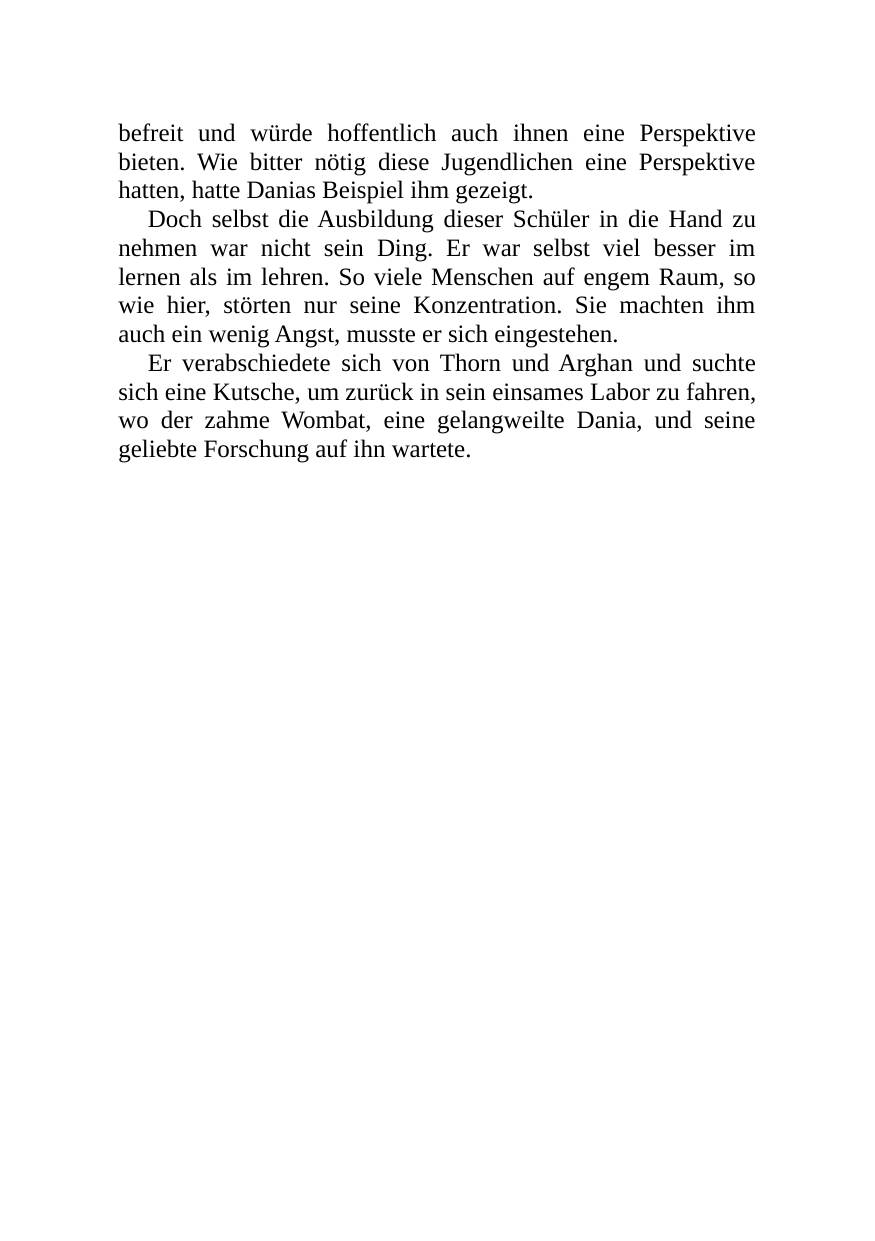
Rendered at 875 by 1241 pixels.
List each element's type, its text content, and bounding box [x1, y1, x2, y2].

text Er verabschiedete sich von Thorn und Arghan und suchte sich eine Kutsche, um zurück in sein einsames Labor zu fahren, wo der zahme Wombat, eine gelangweilte Dania, und seine geliebte Forschung auf ihn wartete. [118, 348, 756, 463]
text Doch selbst die Ausbildung dieser Schüler in die Hand zu nehmen war nicht sein Ding. Er war selbst viel besser im lernen als im lehren. So viele Menschen auf engem Raum, so wie hier, störten nur seine Konzentration. Sie machten ihm auch ein wenig Angst, musste er sich eingestehen. [118, 204, 756, 348]
text befreit und würde hoffentlich auch ihnen eine Perspektive bieten. Wie bitter nötig diese Jugendlichen eine Perspektive hatten, hatte Danias Beispiel ihm gezeigt. [118, 118, 756, 204]
